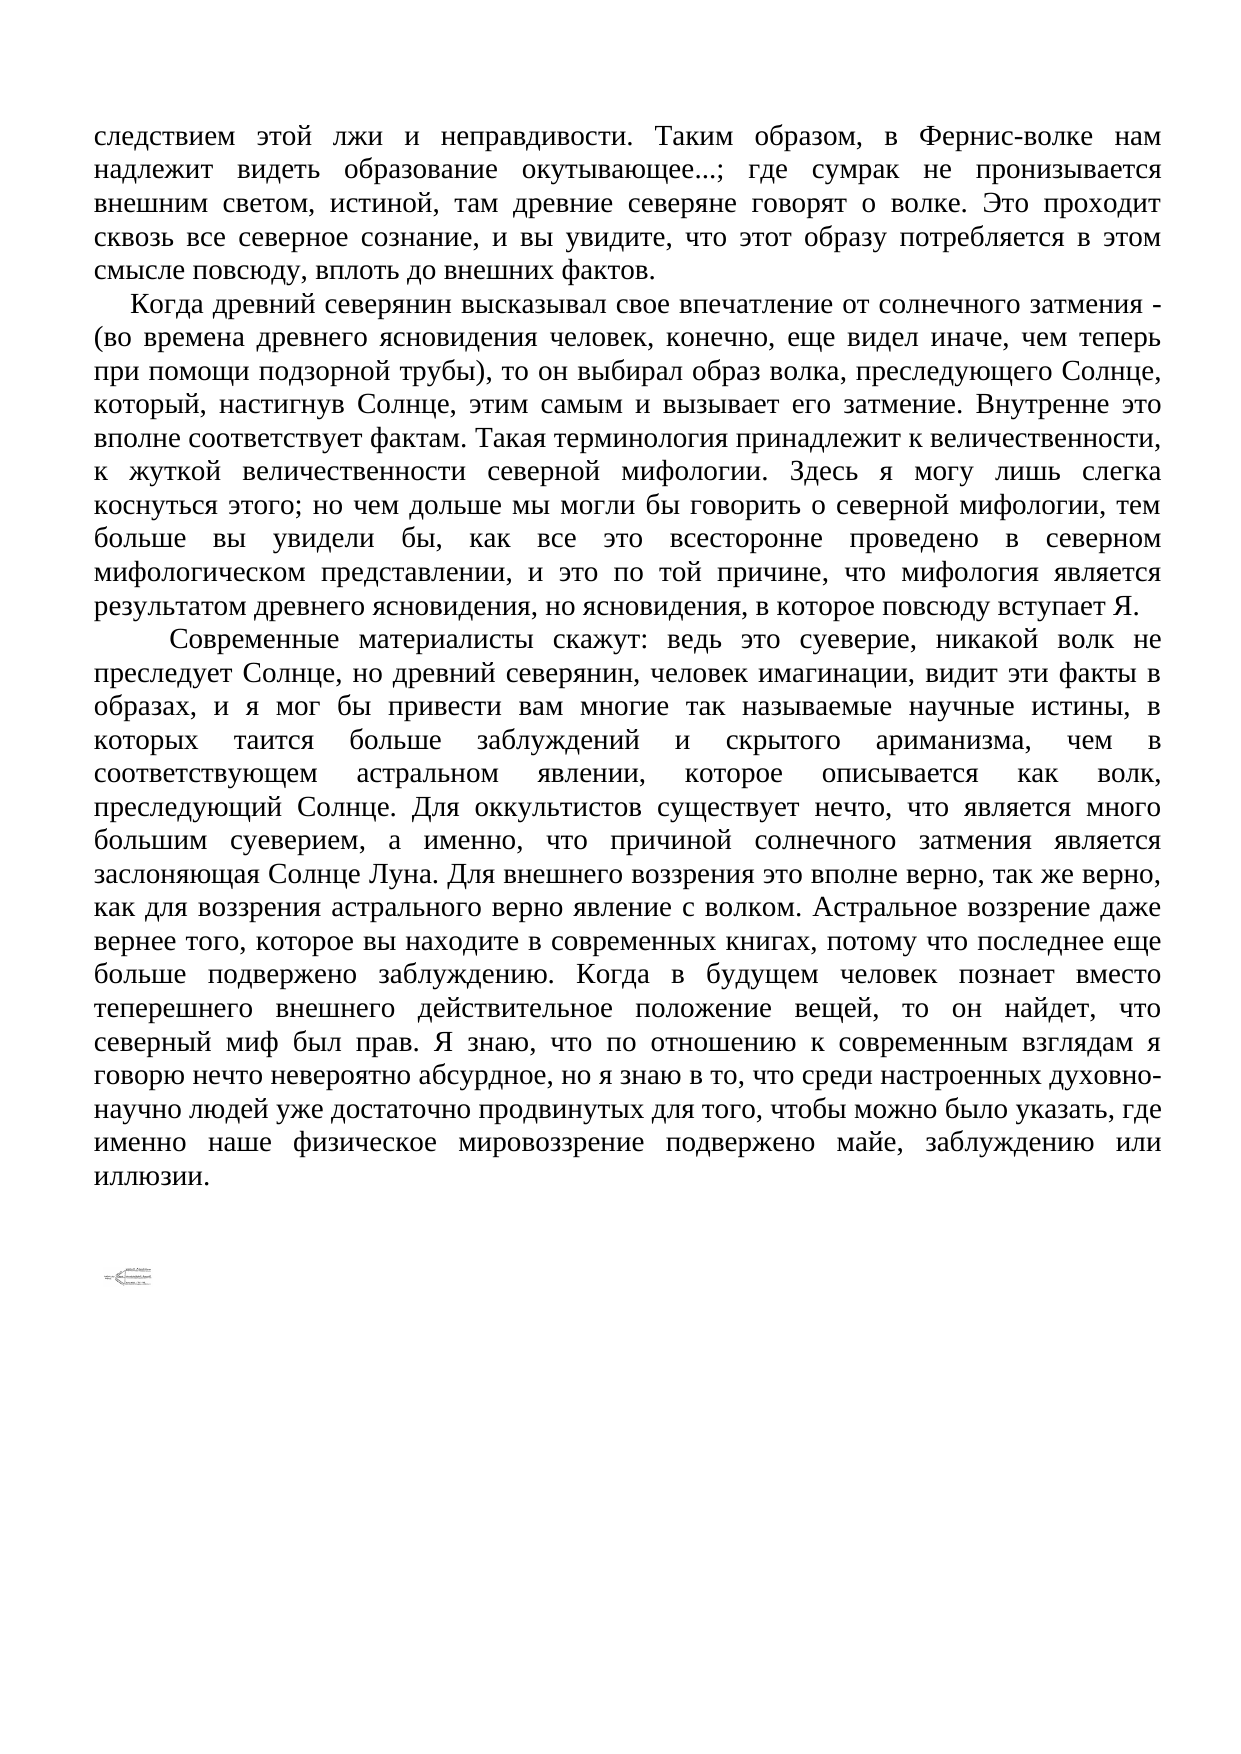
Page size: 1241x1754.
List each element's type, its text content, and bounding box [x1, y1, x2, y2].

text Современные материалисты скажут: ведь это суеверие, никакой волк не преследует Солнце, но древний северянин, человек имагинации, видит эти факты в образах, и я мог бы привести вам многие так называемые научные истины, в которых таится больше заблуждений и скрытого ариманизма, чем в соответствующем астральном явлении, которое описывается как волк, преследующий Солнце. Для оккультистов существует нечто, что является много большим суеверием, а именно, что причиной солнечного затмения является заслоняющая Солнце Луна. Для внешнего воззрения это вполне верно, так же верно, как для воззрения астрального верно явление с волком. Астральное воззрение даже вернее того, которое вы находите в современных книгах, потому что последнее еще больше подвержено заблуждению. Когда в будущем человек познает вместо теперешнего внешнего действительное положение вещей, то он найдет, что северный миф был прав. Я знаю, что по отношению к современным взглядам я говорю нечто невероятно абсурдное, но я знаю в то, что среди настроенных духовно-научно людей уже достаточно продвинутых для того, чтобы можно было указать, где именно наше физическое мировоззрение подвержено майе, заблуждению или иллюзии. [94, 621, 1162, 1191]
text следствием этой лжи и неправдивости. Таким образом, в Фернис-волке нам надлежит видеть образование окутывающее...; где сумрак не пронизывается внешним светом, истиной, там древние северяне говорят о волке. Это проходит сквозь все северное сознание, и вы увидите, что этот образу потребляется в этом смысле повсюду, вплоть до внешних фактов. [94, 118, 1162, 286]
text Когда древний северянин высказывал свое впечатление от солнечного затмения - (во времена древнего ясновидения человек, конечно, еще видел иначе, чем теперь при помощи подзорной трубы), то он выбирал образ волка, преследующего Солнце, который, настигнув Солнце, этим самым и вызывает его затмение. Внутренне это вполне соответствует фактам. Такая терминология принадлежит к величественности, к жуткой величественности северной мифологии. Здесь я могу лишь слегка коснуться этого; но чем дольше мы могли бы говорить о северной мифологии, тем больше вы увидели бы, как все это всесторонне проведено в северном мифологическом представлении, и это по той причине, что мифология является результатом древнего ясновидения, но ясновидения, в которое повсюду вступает Я. [94, 286, 1162, 621]
